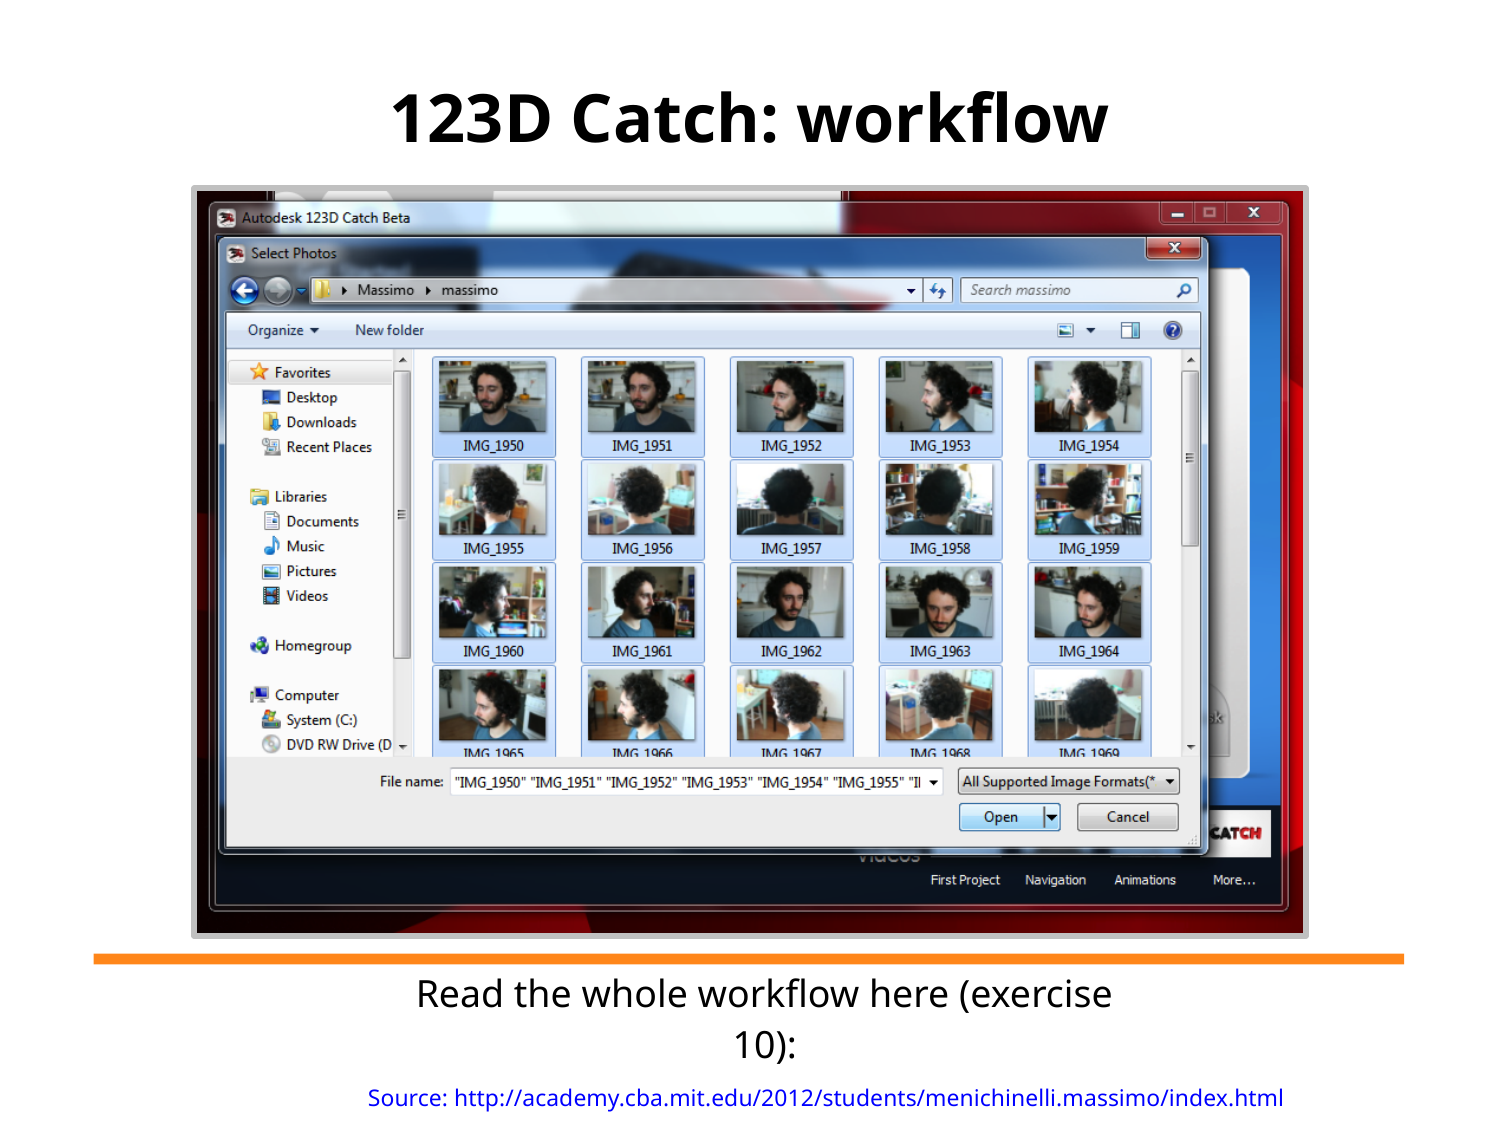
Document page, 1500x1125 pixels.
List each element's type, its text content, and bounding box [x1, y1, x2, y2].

title 123D Catch: workflow [75, 44, 1426, 188]
text_box Read the whole workflow here (exercise 10): [382, 960, 1148, 1020]
picture [0, 0, 1500, 1125]
text_box Source: http://academy.cba.mit.edu/2012/students/menichinelli.massimo/index.html [353, 1074, 1147, 1115]
